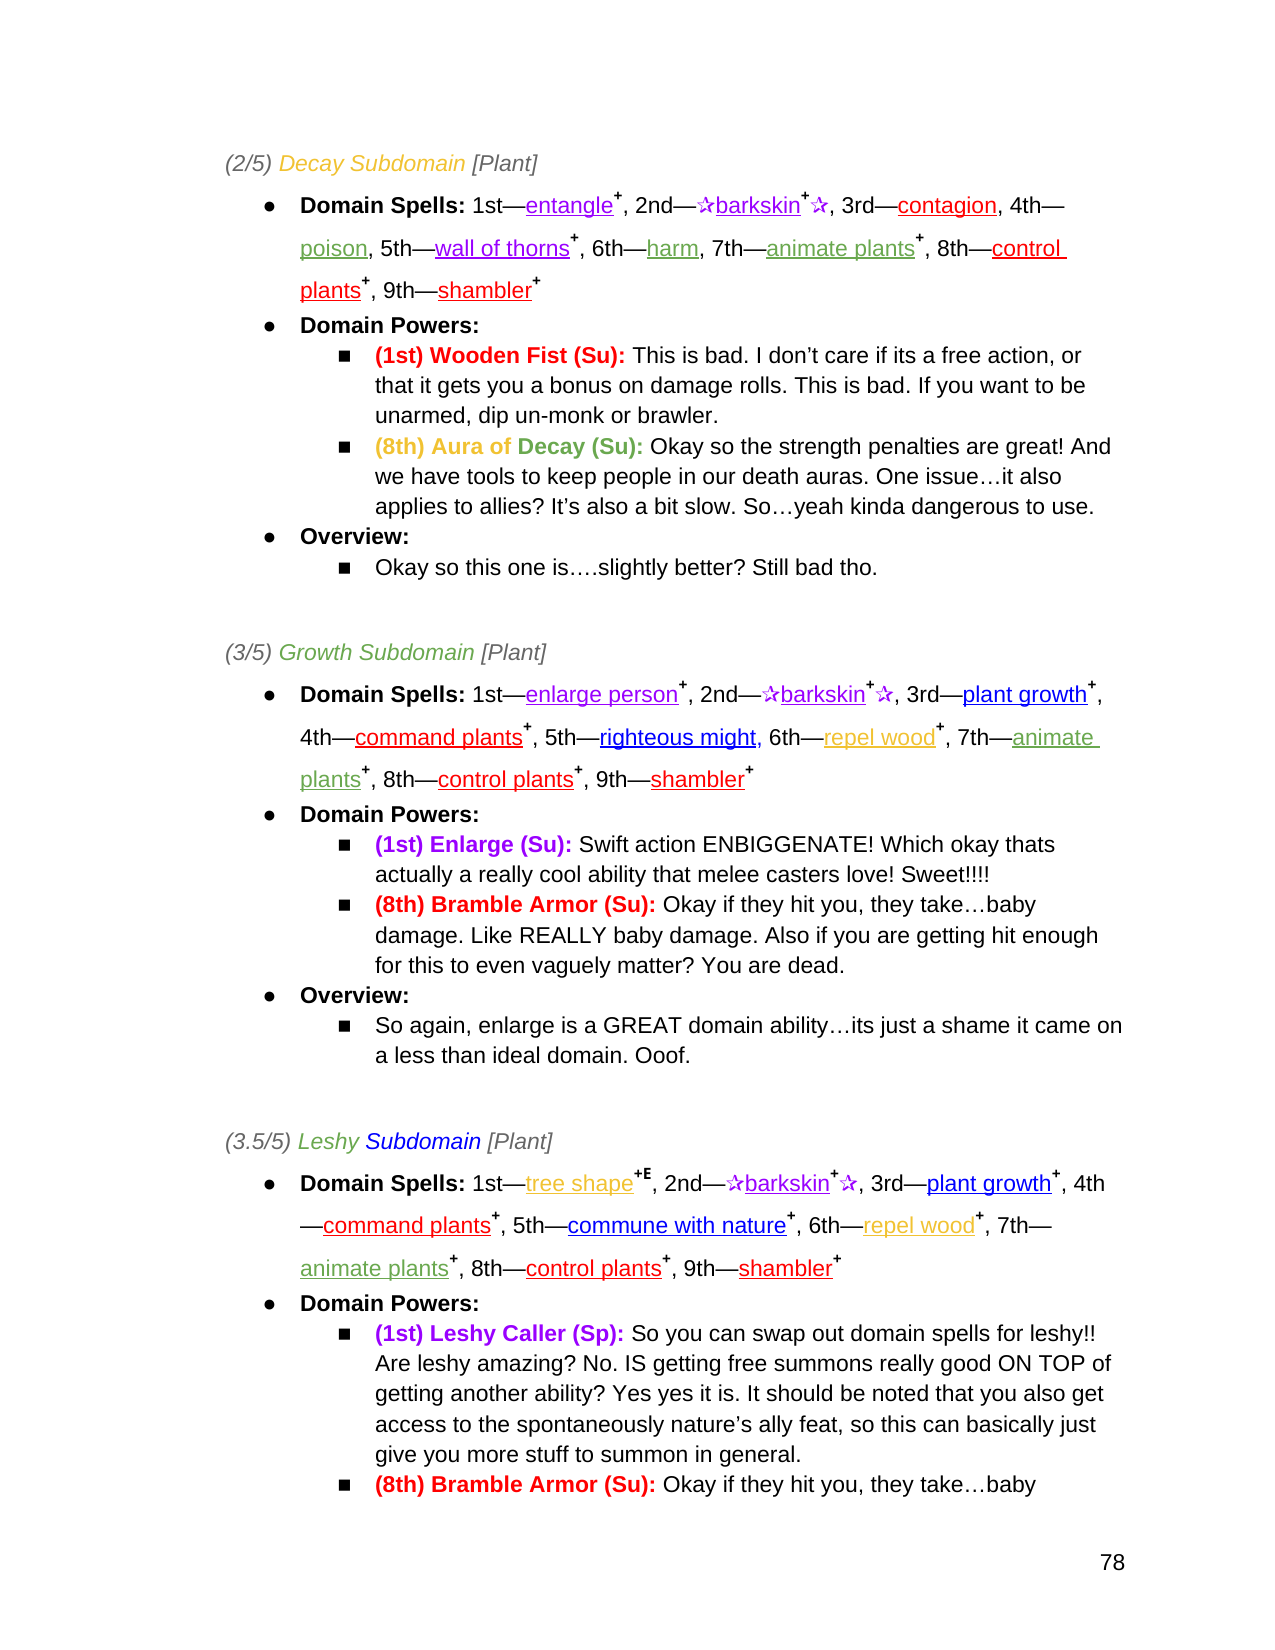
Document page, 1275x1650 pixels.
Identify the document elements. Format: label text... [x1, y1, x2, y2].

list Overview: [262, 982, 1125, 1008]
list (1st) Leshy Caller (Sp): So you can swap out domain spells for leshy!! Are leshy amazing? No. IS getting free summons really good ON TOP of getting another ability? Yes yes it is. It should be noted that you also get access to the spontaneously nature’s ally feat, so this can basically just give you more stuff to summon in general. [337, 1320, 1125, 1467]
list Okay so this one is….slightly better? Still bad tho. [337, 553, 1125, 580]
list (1st) Enlarge (Su): Swift action ENBIGGENATE! Which okay thats actually a really cool ability that melee casters love! Sweet!!!! [337, 831, 1125, 888]
list (8th) Bramble Armor (Su): Okay if they hit you, they take…baby [337, 1471, 1125, 1497]
subtitle (3/5) Growth Subdomain [Plant] [225, 639, 1125, 665]
list (8th) Aura of Decay (Su): Okay so the strength penalties are great! And we have tools to keep people in our death auras. One issue…it also applies to allies? It’s also a bit slow. So…yeah kinda dangerous to use. [337, 433, 1125, 519]
list Domain Spells: 1st—tree shape+E, 2nd—✰barkskin+✰, 3rd—plant growth+, 4th—command plants+, 5th—commune with nature+, 6th—repel wood+, 7th—animate plants+, 8th—control plants+, 9th—shambler+ [262, 1163, 1125, 1284]
list (1st) Wooden Fist (Su): This is bad. I don’t care if its a free action, or that it gets you a bonus on damage rolls. This is bad. If you want to be unarmed, dip un-monk or brawler. [337, 342, 1125, 429]
list Domain Powers: [262, 1290, 1125, 1316]
list So again, enlarge is a GREAT domain ability…its just a shame it came on a less than ideal domain. Ooof. [337, 1012, 1125, 1069]
list Domain Spells: 1st—enlarge person+, 2nd—✰barkskin+✰, 3rd—plant growth+, 4th—command plants+, 5th—righteous might, 6th—repel wood+, 7th—animate plants+, 8th—control plants+, 9th—shambler+ [262, 674, 1125, 795]
list Domain Powers: [262, 801, 1125, 827]
list Overview: [262, 523, 1125, 550]
subtitle (2/5) Decay Subdomain [Plant] [225, 150, 1125, 176]
list Domain Spells: 1st—entangle+, 2nd—✰barkskin+✰, 3rd—contagion, 4th—poison, 5th—wall of thorns+, 6th—harm, 7th—animate plants+, 8th—control plants+, 9th—shambler+ [262, 185, 1125, 306]
list (8th) Bramble Armor (Su): Okay if they hit you, they take…baby damage. Like REALLY baby damage. Also if you are getting hit enough for this to even vaguely matter? You are dead. [337, 891, 1125, 978]
list Domain Powers: [262, 312, 1125, 338]
subtitle (3.5/5) Leshy Subdomain [Plant] [225, 1128, 1125, 1154]
